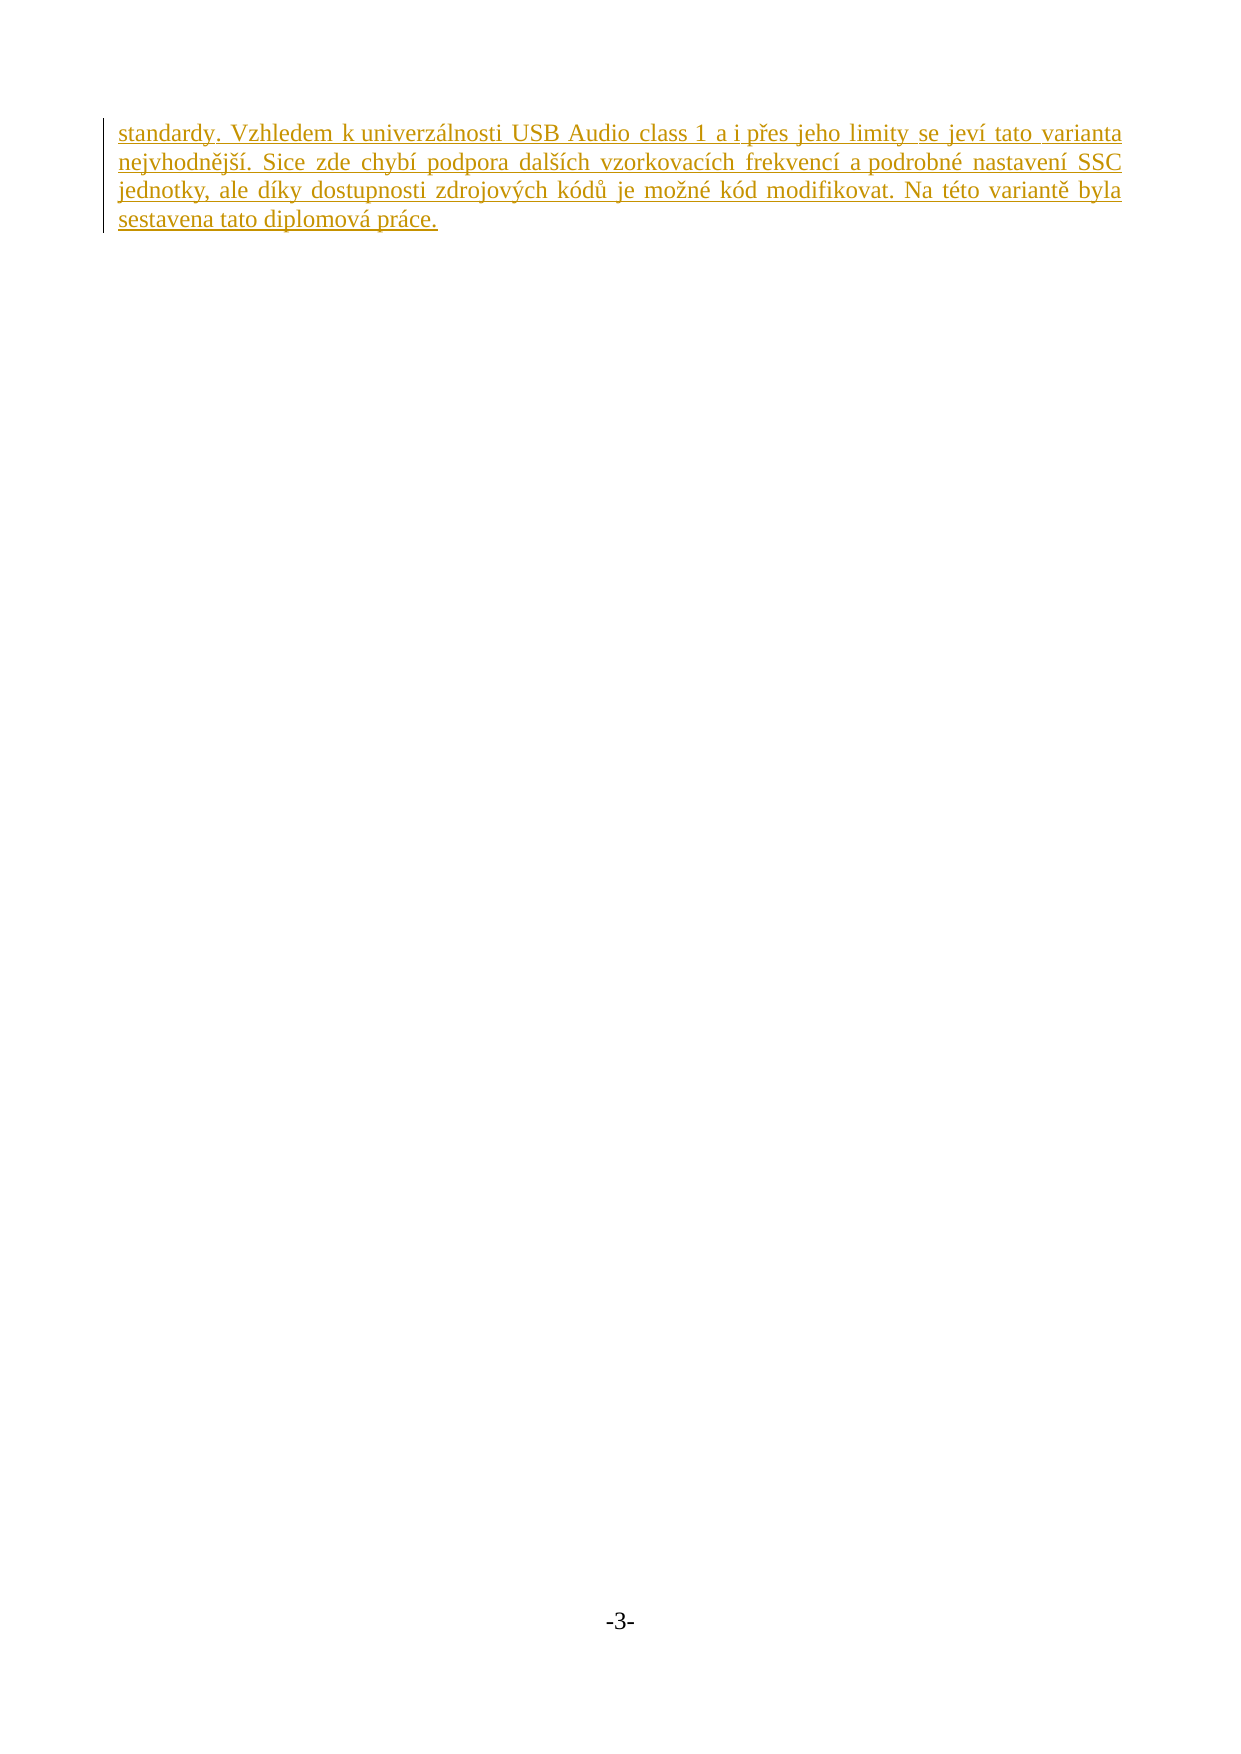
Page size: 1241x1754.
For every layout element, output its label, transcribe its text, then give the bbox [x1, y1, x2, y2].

text standardy. Vzhledem k univerzálnosti USB Audio class 1 a i přes jeho limity se jeví tato varianta [118, 118, 1122, 143]
text nejvhodnější. Sice zde chybí podpora dalších vzorkovacích frekvencí a podrobné nastavení SSC [118, 144, 1122, 172]
text sestavena tato diplomová práce. [118, 202, 1122, 233]
text jednotky, ale díky dostupnosti zdrojových kódů je možné kód modifikovat. Na této variantě byla [118, 173, 1122, 201]
